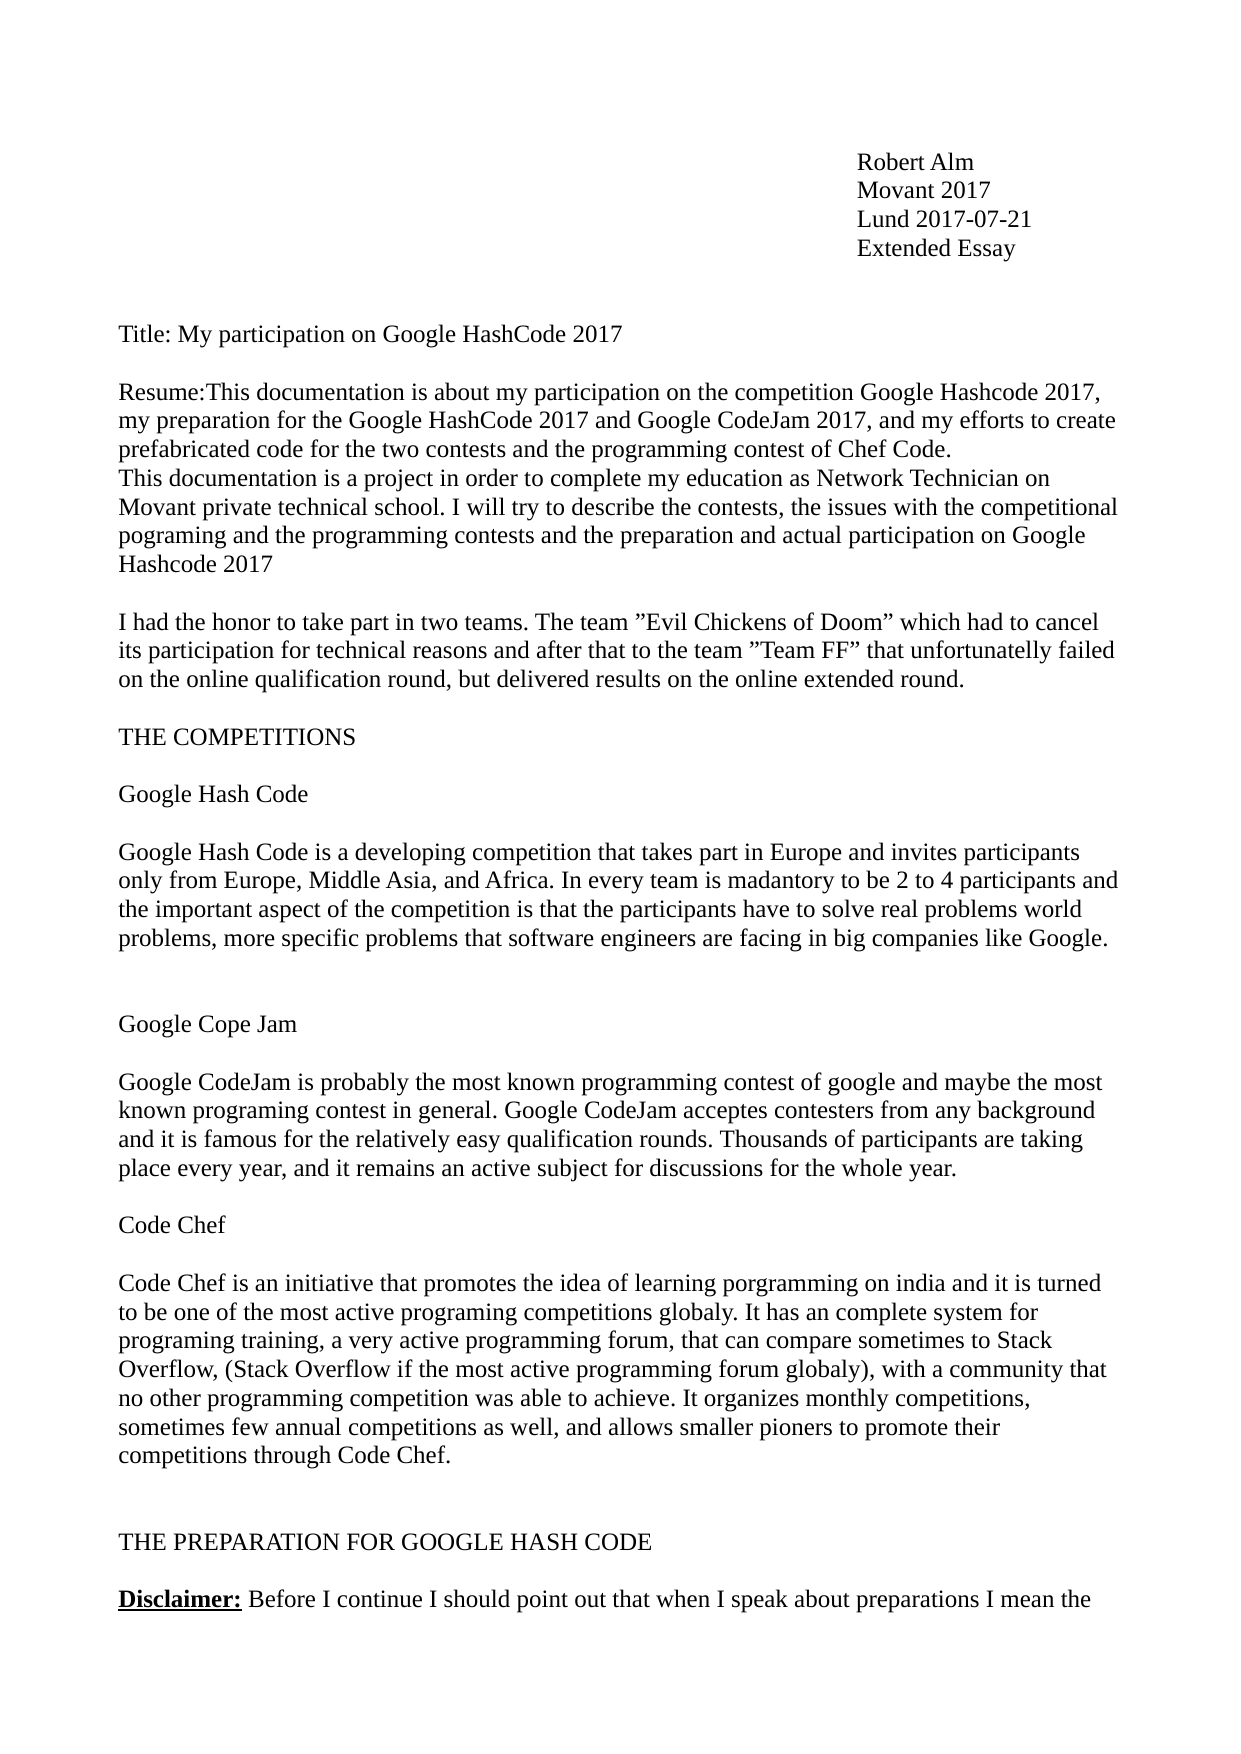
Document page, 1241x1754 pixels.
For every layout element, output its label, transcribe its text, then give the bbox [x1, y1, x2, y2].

text Google Hash Code is a developing competition that takes part in Europe and invites participants only from Europe, Middle Asia, and Africa. In every team is madantory to be 2 to 4 participants and the important aspect of the competition is that the participants have to solve real problems world problems, more specific problems that software engineers are facing in big companies like Google. [118, 837, 1122, 952]
text THE COMPETITIONS [118, 722, 1122, 751]
text Google CodeJam is probably the most known programming contest of google and maybe the most known programing contest in general. Google CodeJam acceptes contesters from any background and it is famous for the relatively easy qualification rounds. Thousands of participants are taking place every year, and it remains an active subject for discussions for the whole year. [118, 1067, 1122, 1182]
text Google Cope Jam [118, 1009, 1122, 1038]
text Extended Essay [118, 233, 1122, 262]
text Movant 2017 [118, 176, 1122, 204]
text Google Hash Code [118, 779, 1122, 808]
text Resume:This documentation is about my participation on the competition Google Hashcode 2017, my preparation for the Google HashCode 2017 and Google CodeJam 2017, and my efforts to create prefabricated code for the two contests and the programming contest of Chef Code. [118, 377, 1122, 463]
text Title: My participation on Google HashCode 2017 [118, 319, 1122, 348]
text Lund 2017-07-21 [118, 204, 1122, 233]
text I had the honor to take part in two teams. The team ”Evil Chickens of Doom” which had to cancel its participation for technical reasons and after that to the team ”Team FF” that unfortunatelly failed on the online qualification round, but delivered results on the online extended round. [118, 607, 1122, 693]
text Code Chef is an initiative that promotes the idea of learning porgramming on india and it is turned to be one of the most active programing competitions globaly. It has an complete system for programing training, a very active programming forum, that can compare sometimes to Stack Overflow, (Stack Overflow if the most active programming forum globaly), with a community that no other programming competition was able to achieve. It organizes monthly competitions, sometimes few annual competitions as well, and allows smaller pioners to promote their competitions through Code Chef. [118, 1268, 1122, 1469]
text Robert Alm [118, 147, 1122, 176]
text Code Chef [118, 1211, 1122, 1239]
text This documentation is a project in order to complete my education as Network Technician on Movant private technical school. I will try to describe the contests, the issues with the competitional pograming and the programming contests and the preparation and actual participation on Google Hashcode 2017 [118, 463, 1122, 578]
text Disclaimer: Before I continue I should point out that when I speak about preparations I mean the [118, 1584, 1122, 1613]
text THE PREPARATION FOR GOOGLE HASH CODE [118, 1527, 1122, 1556]
